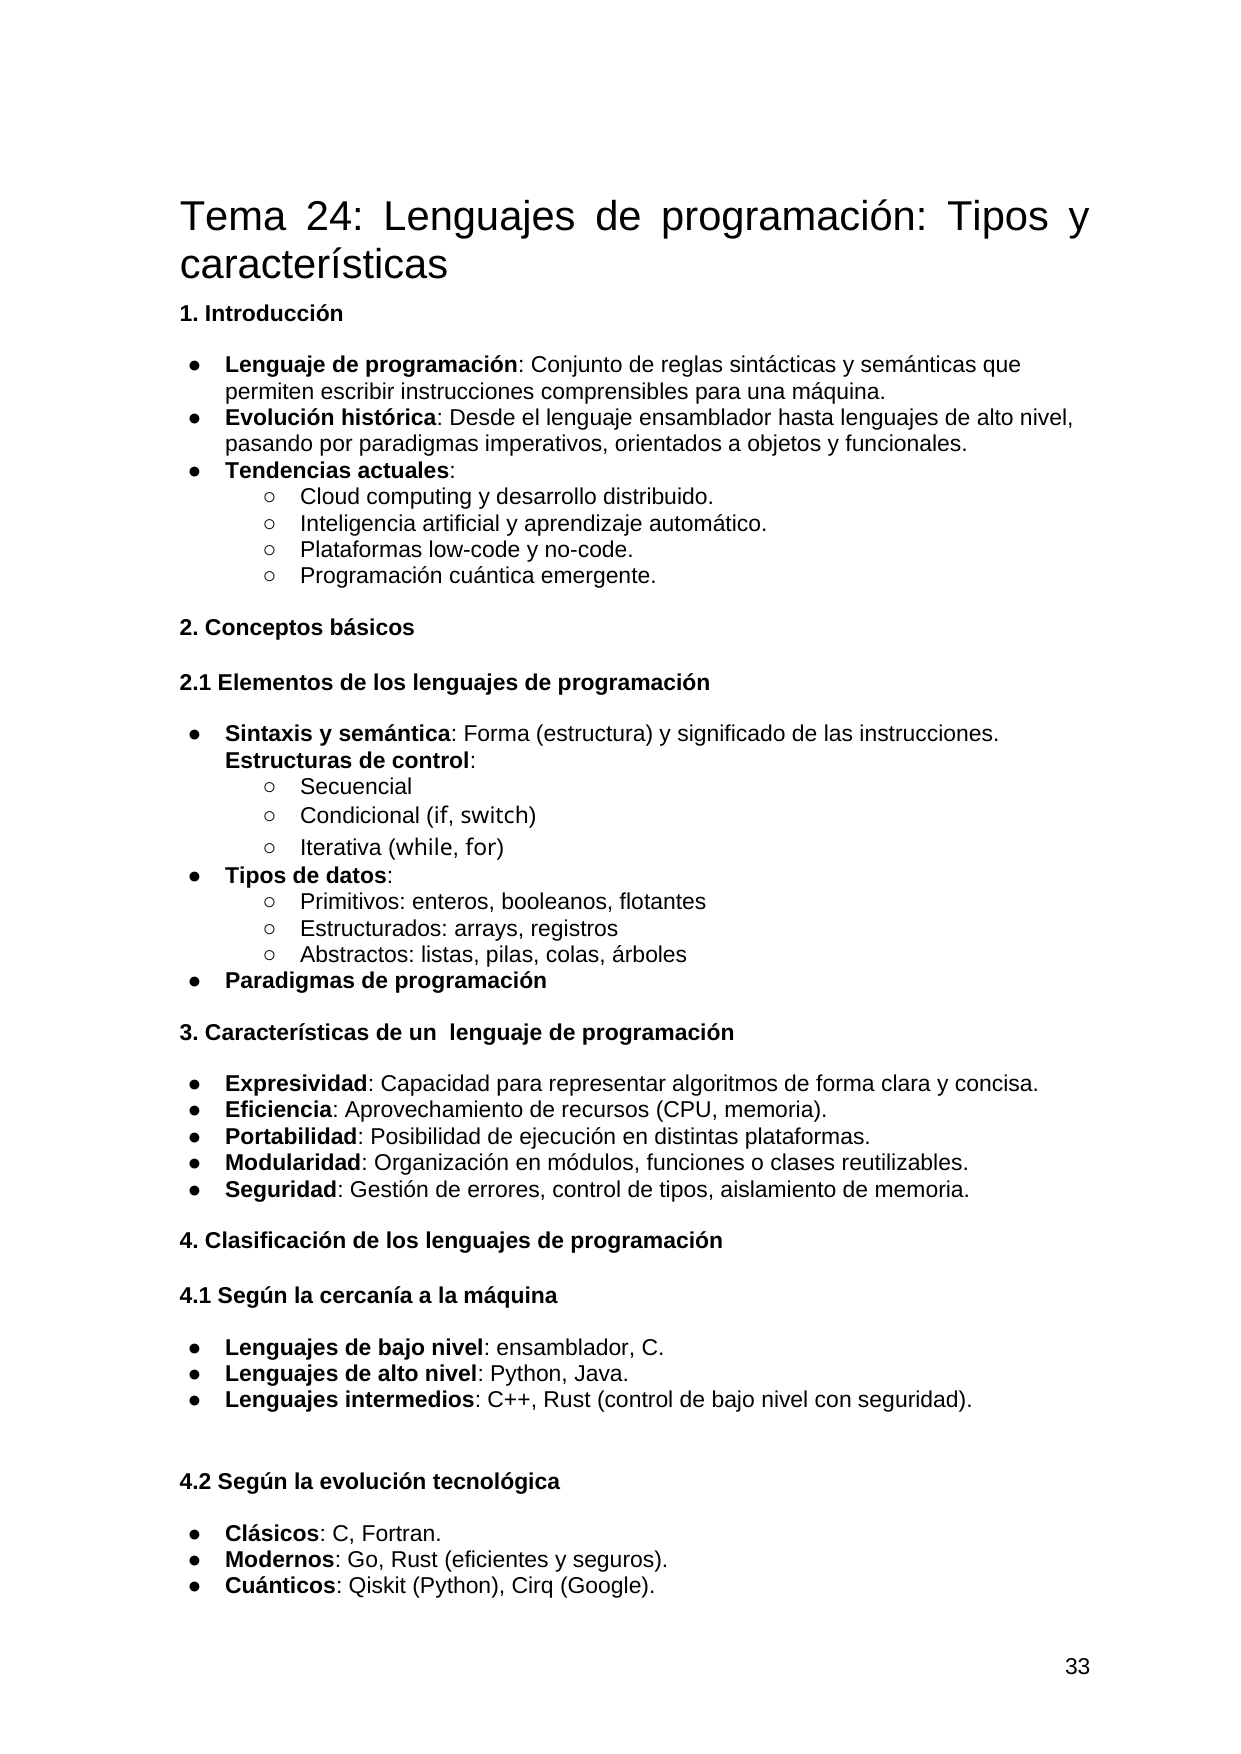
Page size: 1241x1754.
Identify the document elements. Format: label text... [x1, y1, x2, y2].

text 4. Clasificación de los lenguajes de programación [179, 1227, 1090, 1253]
list Abstractos: listas, pilas, colas, árboles [262, 941, 1090, 967]
list Inteligencia artificial y aprendizaje automático. [262, 509, 1090, 536]
list Modularidad: Organización en módulos, funciones o clases reutilizables. [187, 1149, 1090, 1176]
text 4.1 Según la cercanía a la máquina [179, 1282, 1090, 1309]
text 4.2 Según la evolución tecnológica [179, 1468, 1090, 1495]
list Seguridad: Gestión de errores, control de tipos, aislamiento de memoria. [187, 1176, 1090, 1202]
list Clásicos: C, Fortran. [187, 1520, 1090, 1546]
list Sintaxis y semántica: Forma (estructura) y significado de las instrucciones. Estructuras de control: [187, 720, 1090, 773]
list Cloud computing y desarrollo distribuido. [262, 483, 1090, 509]
list Evolución histórica: Desde el lenguaje ensamblador hasta lenguajes de alto nivel, pasando por paradigmas imperativos, orientados a objetos y funcionales. [187, 404, 1090, 457]
list Condicional (if, switch) [262, 799, 1090, 831]
list Estructurados: arrays, registros [262, 915, 1090, 941]
list Lenguajes de alto nivel: Python, Java. [187, 1360, 1090, 1386]
list Tipos de datos: [187, 862, 1090, 888]
list Expresividad: Capacidad para representar algoritmos de forma clara y concisa. [187, 1070, 1090, 1096]
list Modernos: Go, Rust (eficientes y seguros). [187, 1546, 1090, 1572]
list Lenguajes intermedios: C++, Rust (control de bajo nivel con seguridad). [187, 1386, 1090, 1439]
list Programación cuántica emergente. [262, 562, 1090, 588]
list Primitivos: enteros, booleanos, flotantes [262, 888, 1090, 915]
text 2.1 Elementos de los lenguajes de programación [179, 669, 1090, 695]
list Plataformas low-code y no-code. [262, 536, 1090, 562]
list Portabilidad: Posibilidad de ejecución en distintas plataformas. [187, 1123, 1090, 1149]
list Iterativa (while, for) [262, 831, 1090, 862]
text 1. Introducción [179, 300, 1090, 326]
list Lenguaje de programación: Conjunto de reglas sintácticas y semánticas que permiten escribir instrucciones comprensibles para una máquina. [187, 351, 1090, 404]
list Lenguajes de bajo nivel: ensamblador, C. [187, 1334, 1090, 1360]
list Paradigmas de programación [187, 967, 1090, 994]
text 2. Conceptos básicos [179, 613, 1090, 640]
list Eficiencia: Aprovechamiento de recursos (CPU, memoria). [187, 1096, 1090, 1123]
list Secuencial [262, 773, 1090, 799]
list Cuánticos: Qiskit (Python), Cirq (Google). [187, 1572, 1090, 1599]
subtitle Tema 24: Lenguajes de programación: Tipos y características [179, 192, 1090, 287]
text 3. Características de un lenguaje de programación [179, 1019, 1090, 1045]
list Tendencias actuales: [187, 457, 1090, 483]
